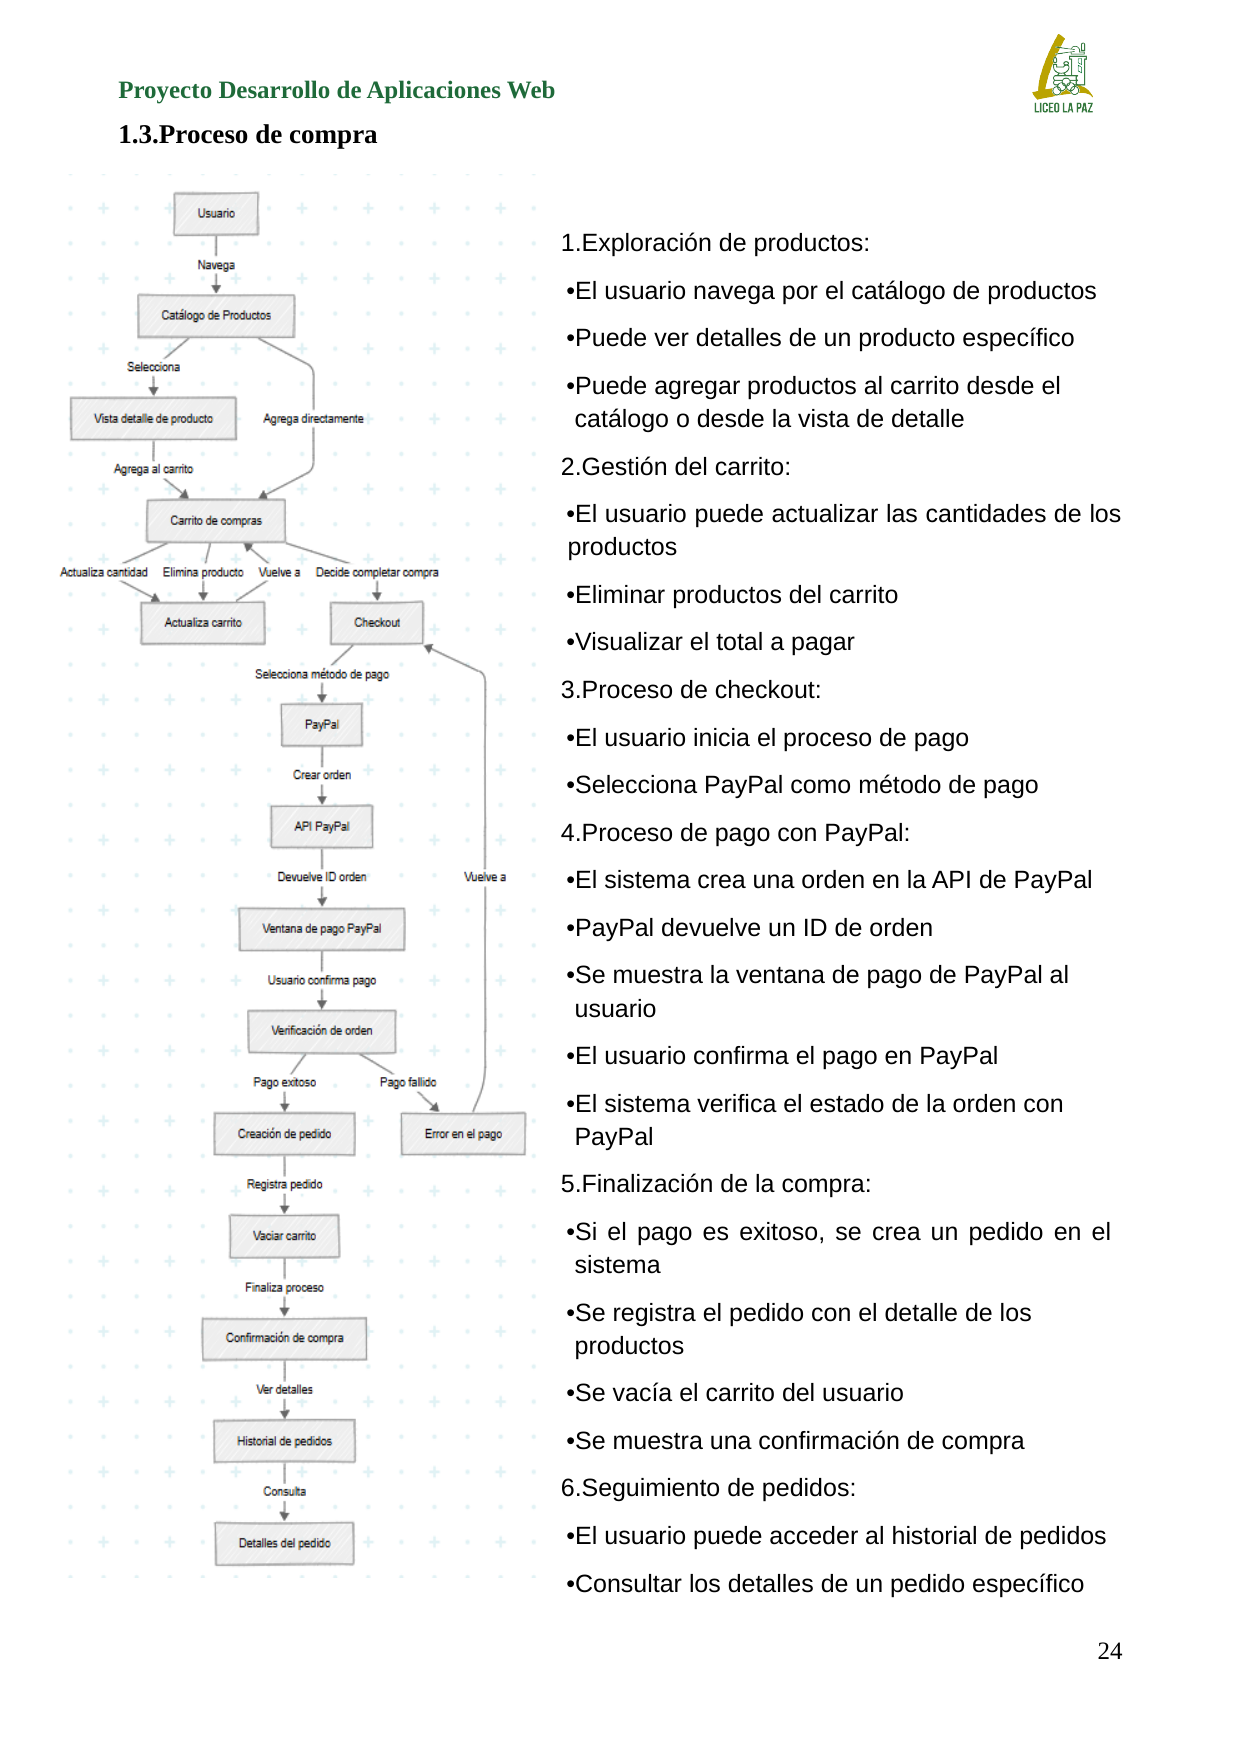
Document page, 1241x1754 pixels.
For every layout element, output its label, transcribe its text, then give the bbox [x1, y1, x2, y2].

text 2.Gestión del carrito: [537, 451, 1122, 480]
picture [1025, 26, 1100, 121]
text •Consultar los detalles de un pedido específico [118, 1569, 1122, 1597]
text 1.Exploración de productos: [537, 228, 1122, 257]
text •El usuario navega por el catálogo de productos [537, 276, 1122, 304]
text •El usuario confirma el pago en PayPal [537, 1041, 1122, 1070]
subtitle 1.3.Proceso de compra [118, 118, 1122, 149]
text •Se muestra una confirmación de compra [537, 1426, 1122, 1454]
text •Se registra el pedido con el detalle de los productos [537, 1298, 1122, 1359]
text •El sistema verifica el estado de la orden con PayPal [537, 1089, 1122, 1151]
text •Si el pago es exitoso, se crea un pedido en el sistema [537, 1217, 1122, 1279]
text •Se vacía el carrito del usuario [537, 1378, 1122, 1407]
text •PayPal devuelve un ID de orden [537, 913, 1122, 942]
text •Se muestra la ventana de pago de PayPal al usuario [537, 961, 1122, 1022]
text •Visualizar el total a pagar [537, 627, 1122, 656]
text •Selecciona PayPal como método de pago [537, 770, 1122, 799]
text •El usuario puede acceder al historial de pedidos [537, 1521, 1122, 1550]
text 3.Proceso de checkout: [537, 675, 1122, 704]
text •Puede agregar productos al carrito desde el catálogo o desde la vista de detalle [537, 371, 1122, 433]
picture [50, 174, 537, 1578]
text 5.Finalización de la compra: [537, 1169, 1122, 1198]
text •Eliminar productos del carrito [537, 580, 1122, 608]
text 4.Proceso de pago con PayPal: [537, 818, 1122, 846]
text 6.Seguimiento de pedidos: [537, 1473, 1122, 1502]
text •El usuario puede actualizar las cantidades de los productos [537, 499, 1122, 561]
text •El sistema crea una orden en la API de PayPal [537, 865, 1122, 894]
text •Puede ver detalles de un producto específico [537, 323, 1122, 352]
text •El usuario inicia el proceso de pago [537, 722, 1122, 751]
